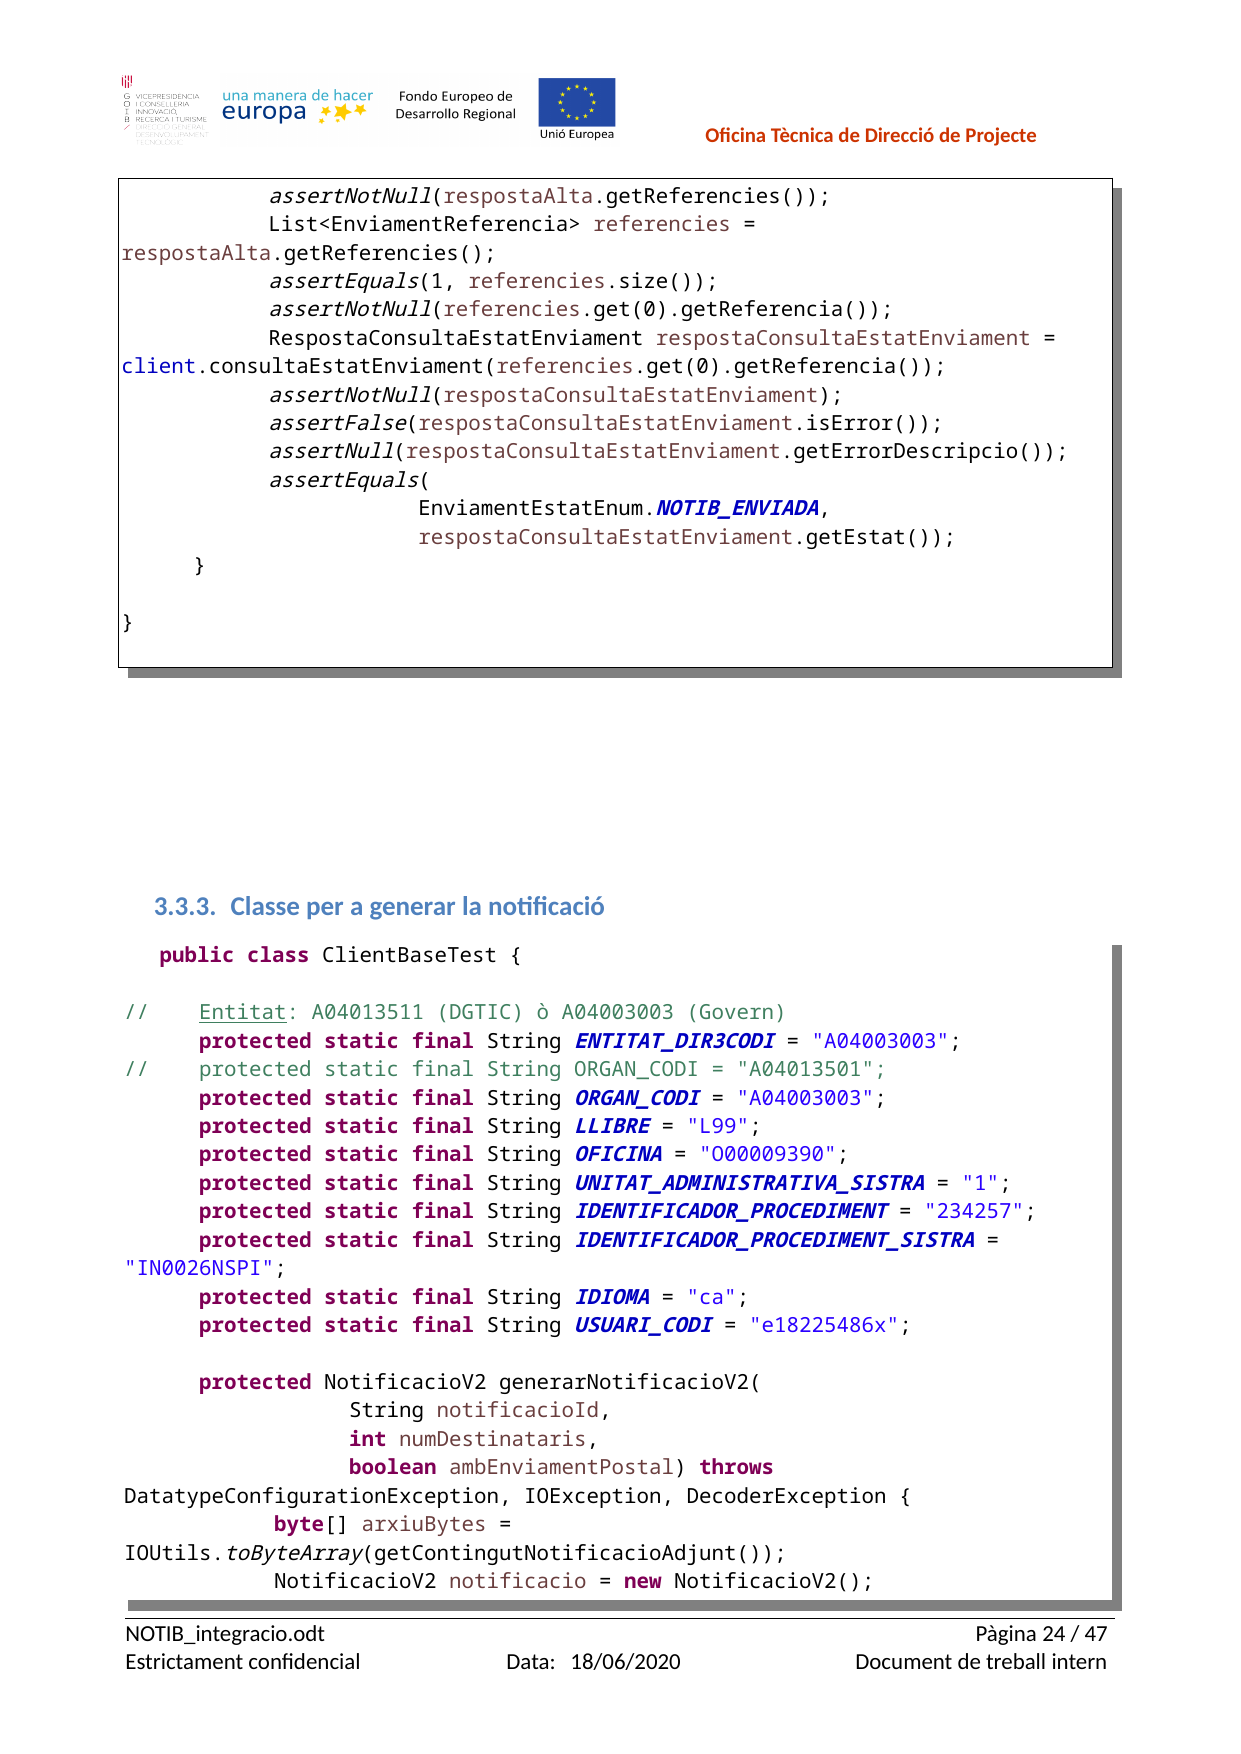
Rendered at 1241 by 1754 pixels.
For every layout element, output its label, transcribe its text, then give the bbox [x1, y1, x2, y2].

text assertEquals(1, referencies.size()); [119, 263, 1112, 291]
text RespostaConsultaEstatEnviament respostaConsultaEstatEnviament = client.consultaEstatEnviament(referencies.get(0).getReferencia()); [119, 320, 1112, 377]
text } [119, 604, 1112, 636]
table_header public class ClientBaseTest { // Entitat: A04013511 (DGTIC) ò A04003003 (Govern) protected static final String ENTITAT_DIR3CODI = "A04003003"; // protected static final String ORGAN_CODI = "A04013501"; protected static final String ORGAN_CODI = "A04003003"; protected static final String LLIBRE = "L99"; protected static final String OFICINA = "O00009390"; protected static final String UNITAT_ADMINISTRATIVA_SISTRA = "1"; protected static final String IDENTIFICADOR_PROCEDIMENT = "234257"; protected static final String IDENTIFICADOR_PROCEDIMENT_SISTRA = "IN0026NSPI"; protected static final String IDIOMA = "ca"; protected static final String USUARI_CODI = "e18225486x"; protected NotificacioV2 generarNotificacioV2( String notificacioId, int numDestinataris, boolean ambEnviamentPostal) throws DatatypeConfigurationException, IOException, DecoderException { byte[] arxiuBytes = IOUtils.toByteArray(getContingutNotificacioAdjunt()); NotificacioV2 notificacio = new NotificacioV2(); [118, 935, 1112, 1600]
text assertNotNull(referencies.get(0).getReferencia()); [119, 291, 1112, 320]
text assertNull(respostaConsultaEstatEnviament.getErrorDescripcio()); [119, 434, 1112, 462]
text assertNotNull(respostaAlta.getReferencies()); [119, 179, 1112, 206]
text assertFalse(respostaConsultaEstatEnviament.isError()); [119, 405, 1112, 434]
text assertNotNull(respostaConsultaEstatEnviament); [119, 377, 1112, 405]
text EnviamentEstatEnum.NOTIB_ENVIADA, [119, 491, 1112, 519]
text } [119, 547, 1112, 579]
subtitle Classe per a generar la notificació [153, 889, 1122, 922]
text assertEquals( [119, 462, 1112, 491]
picture [118, 73, 213, 147]
text List<EnviamentReferencia> referencies = respostaAlta.getReferencies(); [119, 206, 1112, 263]
picture [219, 73, 621, 147]
text respostaConsultaEstatEnviament.getEstat()); [119, 519, 1112, 547]
